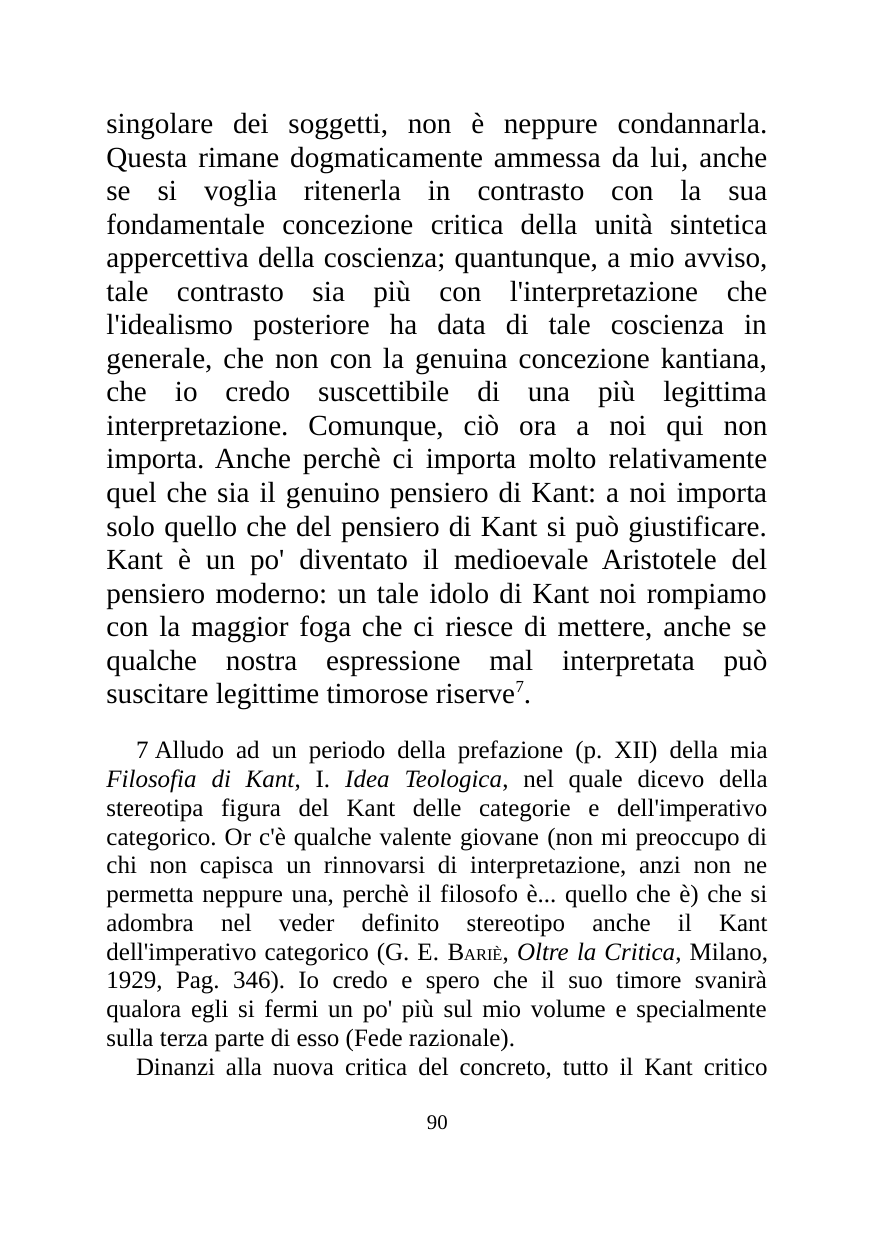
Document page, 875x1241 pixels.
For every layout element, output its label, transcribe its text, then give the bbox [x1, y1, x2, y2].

text singolare dei soggetti, non è neppure condannarla. Questa rimane dogmaticamente ammessa da lui, anche se si voglia ritenerla in contrasto con la sua fondamentale concezione critica della unità sintetica appercettiva della coscienza; quantunque, a mio avviso, tale contrasto sia più con l'interpretazione che l'idealismo posteriore ha data di tale coscienza in generale, che non con la genuina concezione kantiana, che io credo suscettibile di una più legittima interpretazione. Comunque, ciò ora a noi qui non importa. Anche perchè ci importa molto relativamente quel che sia il genuino pensiero di Kant: a noi importa solo quello che del pensiero di Kant si può giustificare. Kant è un po' diventato il medioevale Aristotele del pensiero moderno: un tale idolo di Kant noi rompiamo con la maggior foga che ci riesce di mettere, anche se qualche nostra espressione mal interpretata può suscitare legittime timorose riserve. [106, 106, 768, 710]
text Dinanzi alla nuova critica del concreto, tutto il Kant critico [106, 1052, 768, 1080]
text Alludo ad un periodo della prefazione (p. XII) della mia Filosofia di Kant, I. Idea Teologica, nel quale dicevo della stereotipa figura del Kant delle categorie e dell'imperativo categorico. Or c'è qualche valente giovane (non mi preoccupo di chi non capisca un rinnovarsi di interpretazione, anzi non ne permetta neppure una, perchè il filosofo è... quello che è) che si adombra nel veder definito stereotipo anche il Kant dell'imperativo categorico (G. E. Bariè, Oltre la Critica, Milano, 1929, Pag. 346). Io credo e spero che il suo timore svanirà qualora egli si fermi un po' più sul mio volume e specialmente sulla terza parte di esso (Fede razionale). [106, 735, 768, 1052]
